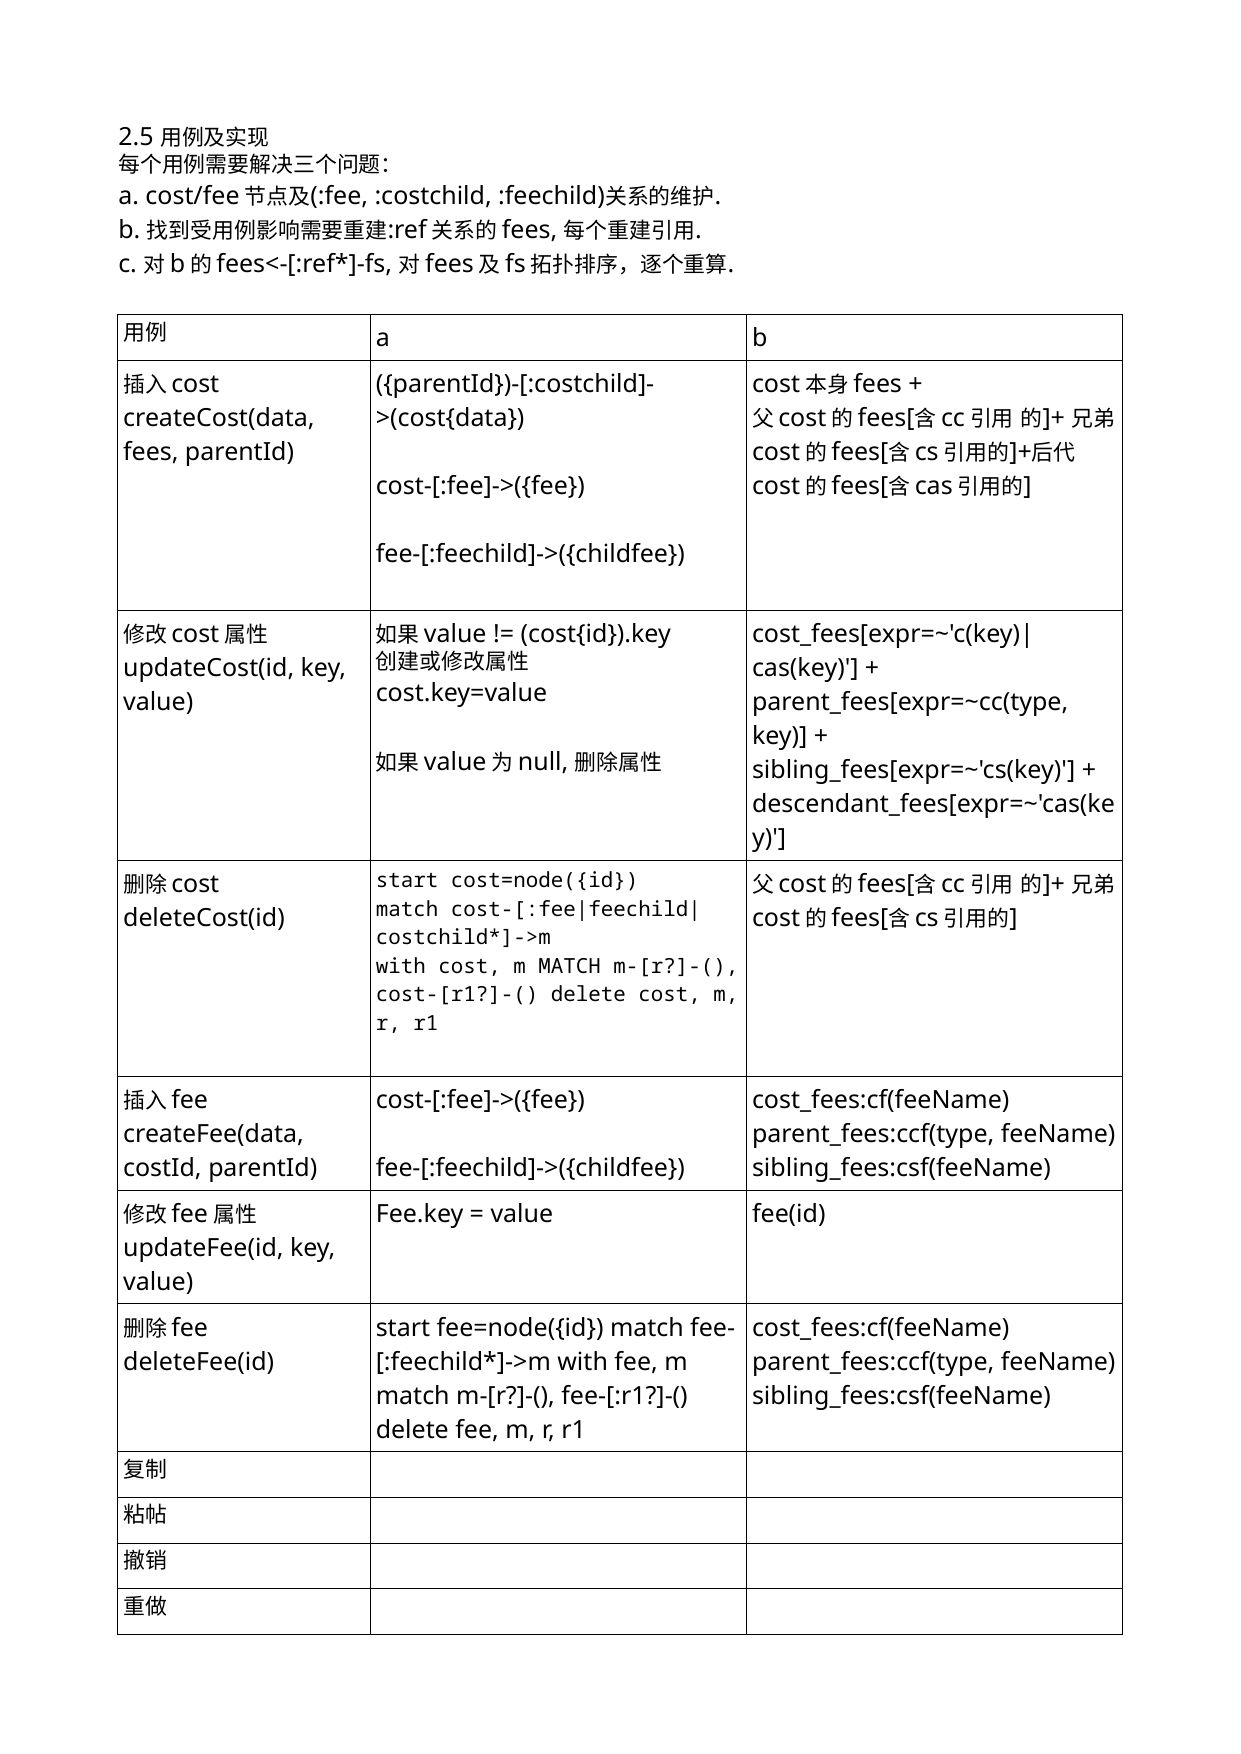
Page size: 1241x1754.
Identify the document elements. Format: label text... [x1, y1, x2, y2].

table_cell [747, 1452, 1122, 1497]
table_cell cost-[:fee]->({fee}) fee-[:feechild]->({childfee}) [371, 1077, 746, 1189]
table_header a [371, 315, 746, 359]
text c. 对b的fees<-[:ref*]-fs, 对fees及fs拓扑排序，逐个重算. [118, 246, 1122, 280]
table_cell 粘帖 [118, 1498, 370, 1542]
table_cell [371, 1498, 746, 1542]
table_header 用例 [118, 315, 370, 359]
table_cell 删除fee deleteFee(id) [118, 1304, 370, 1451]
table_cell [747, 1589, 1122, 1634]
table_cell Fee.key = value [371, 1191, 746, 1303]
text a. cost/fee节点及(:fee, :costchild, :feechild)关系的维护. [118, 178, 1122, 212]
table_cell fee(id) [747, 1191, 1122, 1303]
table_cell [371, 1452, 746, 1497]
text 每个用例需要解决三个问题： [118, 152, 1122, 178]
table_cell cost_fees:cf(feeName) parent_fees:ccf(type, feeName) sibling_fees:csf(feeName) [747, 1077, 1122, 1189]
table_cell [747, 1498, 1122, 1542]
table_header b [747, 315, 1122, 359]
table_cell 如果value != (cost{id}).key 创建或修改属性 cost.key=value 如果value为null, 删除属性 [371, 611, 746, 859]
text 2.5 用例及实现 [118, 118, 1122, 152]
table_cell 插入cost createCost(data, fees, parentId) [118, 361, 370, 609]
table_cell 复制 [118, 1452, 370, 1497]
table_cell cost_fees[expr=~'c(key)|cas(key)'] + parent_fees[expr=~cc(type, key)] + sibling_fees[expr=~'cs(key)'] + descendant_fees[expr=~'cas(key)'] [747, 611, 1122, 859]
table_cell start fee=node({id}) match fee-[:feechild*]->m with fee, m match m-[r?]-(), fee-[:r1?]-() delete fee, m, r, r1 [371, 1304, 746, 1451]
table_cell cost_fees:cf(feeName) parent_fees:ccf(type, feeName) sibling_fees:csf(feeName) [747, 1304, 1122, 1451]
table_cell 重做 [118, 1589, 370, 1634]
table_cell [371, 1544, 746, 1588]
table_cell [747, 1544, 1122, 1588]
table_cell [371, 1589, 746, 1634]
table_cell 父cost的fees[含cc引用 的]+ 兄弟cost的fees[含cs引用的] [747, 861, 1122, 1076]
table_cell ({parentId})-[:costchild]->(cost{data}) cost-[:fee]->({fee}) fee-[:feechild]->({childfee}) [371, 361, 746, 609]
table_cell 插入fee createFee(data, costId, parentId) [118, 1077, 370, 1189]
text b. 找到受用例影响需要重建:ref关系的fees, 每个重建引用. [118, 212, 1122, 246]
table_cell 修改fee属性 updateFee(id, key, value) [118, 1191, 370, 1303]
table_cell 修改cost属性 updateCost(id, key, value) [118, 611, 370, 859]
table_cell start cost=node({id}) match cost-[:fee|feechild|costchild*]->m with cost, m MATCH m-[r?]-(), cost-[r1?]-() delete cost, m, r, r1 [371, 861, 746, 1076]
table_cell cost本身fees + 父cost的fees[含cc引用 的]+ 兄弟cost的fees[含cs引用的]+后代cost的fees[含cas引用的] [747, 361, 1122, 609]
table_cell 删除cost deleteCost(id) [118, 861, 370, 1076]
table_cell 撤销 [118, 1544, 370, 1588]
